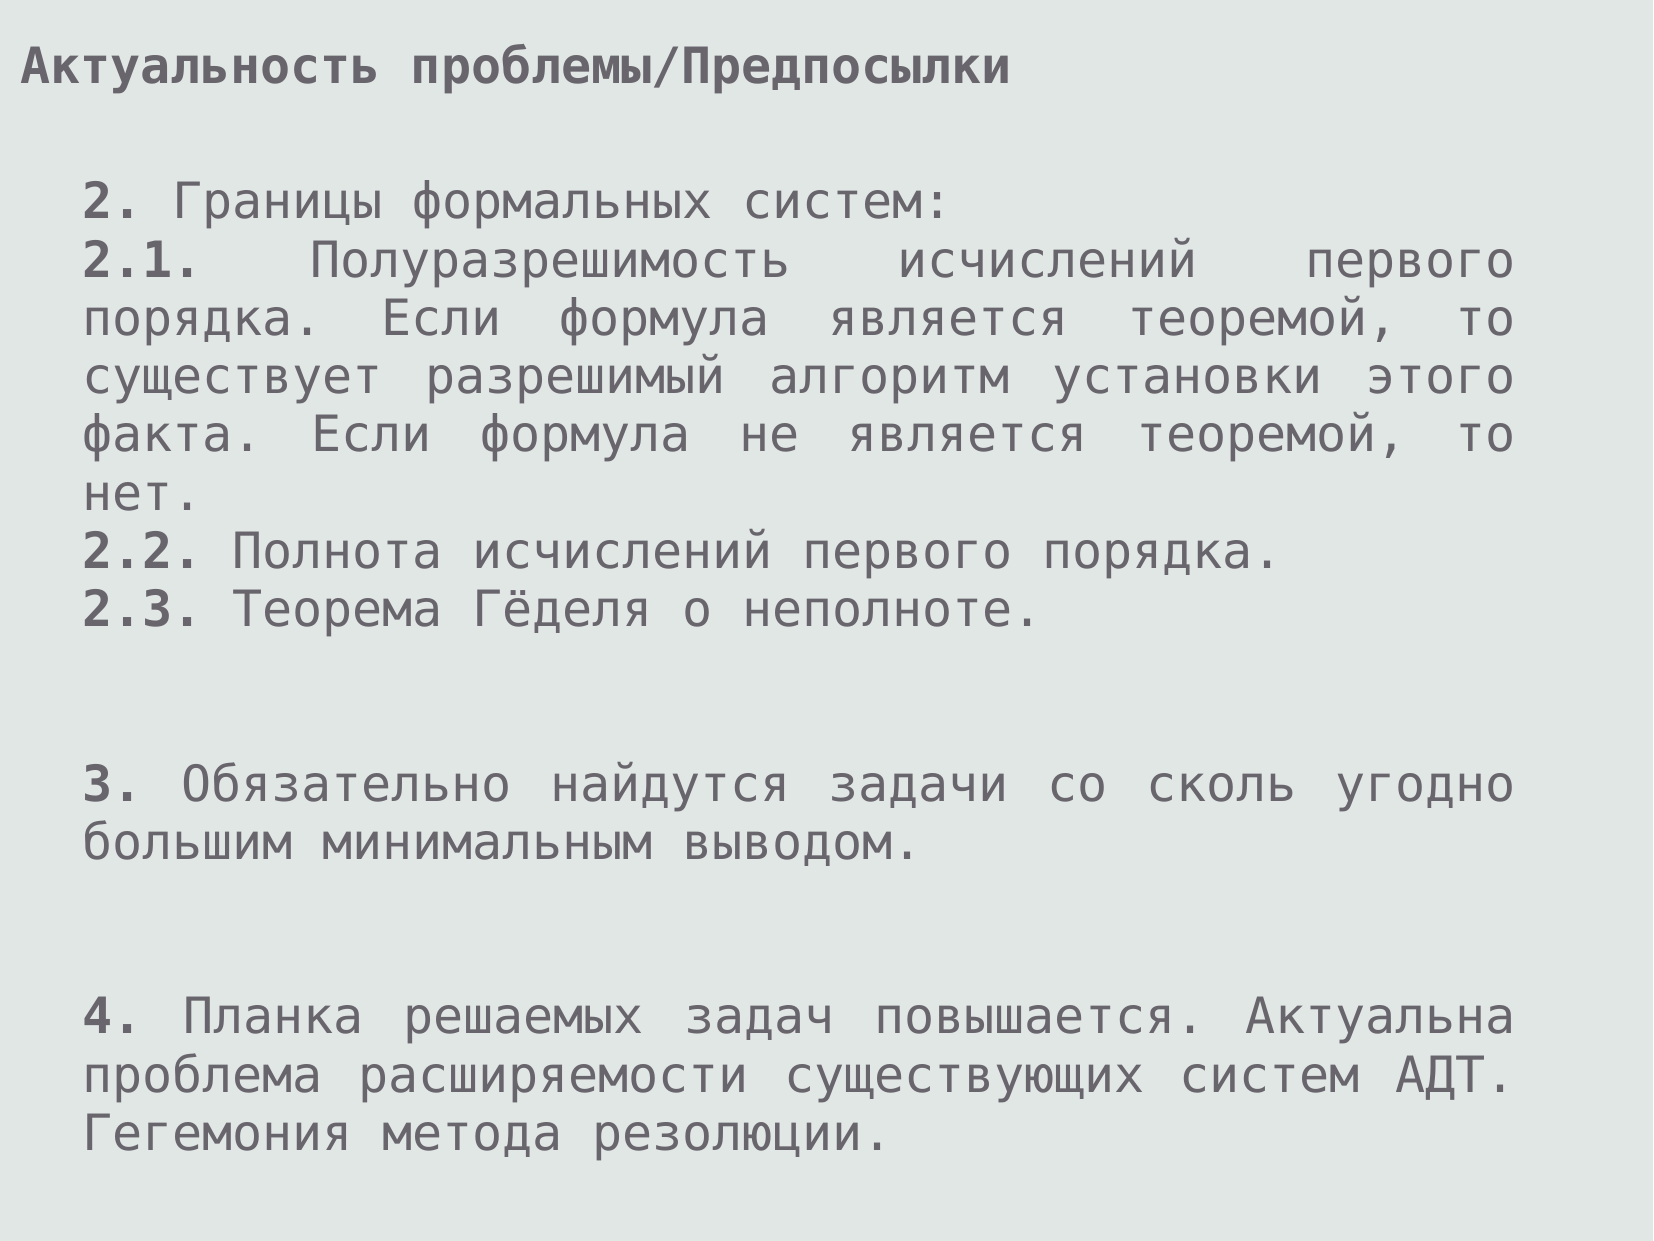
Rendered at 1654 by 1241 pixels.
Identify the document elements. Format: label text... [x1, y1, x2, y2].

text_box 2. Границы формальных систем: 2.1. Полуразрешимость исчислений первого порядка. Если формула является теоремой, то существует разрешимый алгоритм установки этого факта. Если формула не является теоремой, то нет. 2.2. Полнота исчислений первого порядка. 2.3. Теорема Гёделя о неполноте. 3. Обязательно найдутся задачи со сколь угодно большим минимальным выводом. 4. Планка решаемых задач повышается. Актуальна проблема расширяемости существующих систем АДТ. Гегемония метода резолюции. [67, 165, 1531, 1241]
text_box Актуальность проблемы/Предпосылки [6, 30, 1531, 104]
